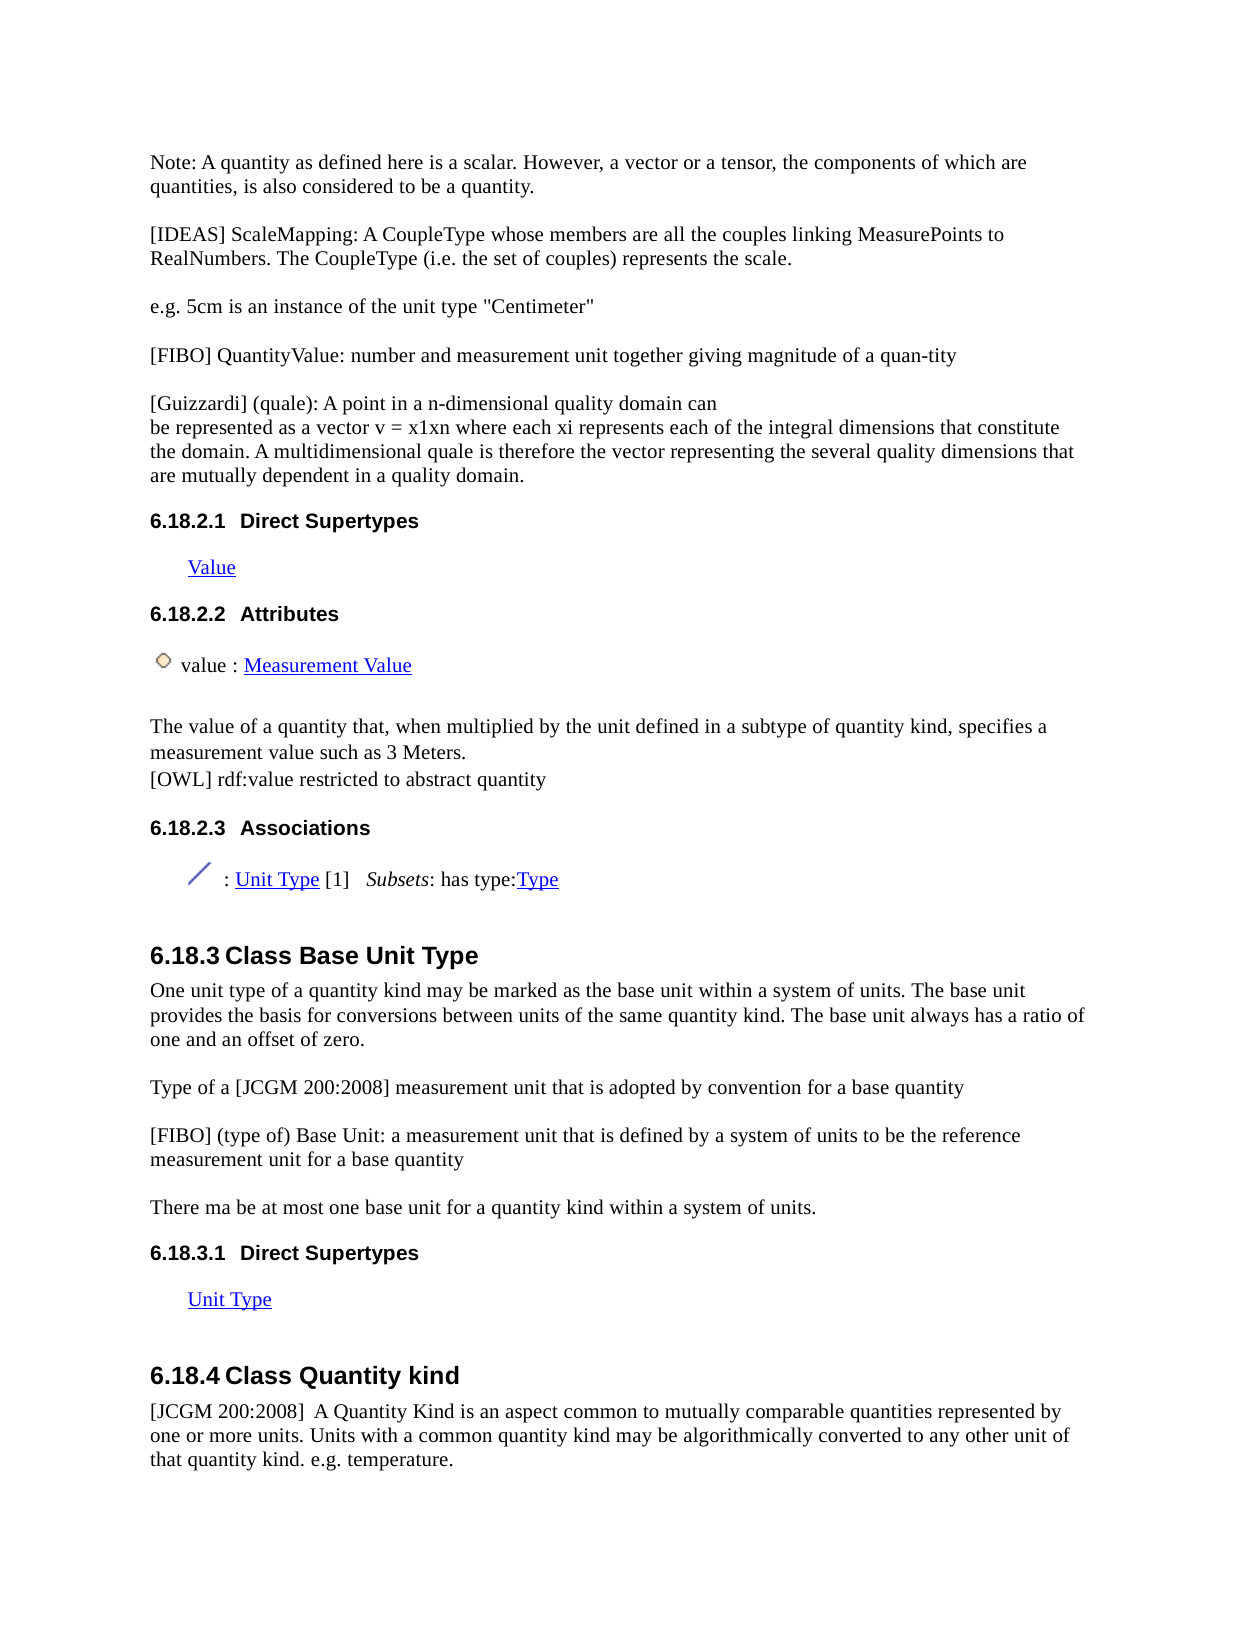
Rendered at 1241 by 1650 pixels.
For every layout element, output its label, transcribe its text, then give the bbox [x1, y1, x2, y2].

subtitle Direct Supertypes [150, 1241, 1090, 1265]
subtitle Attributes [150, 602, 1090, 626]
text One unit type of a quantity kind may be marked as the base unit within a system of units. The base unit provides the basis for conversions between units of the same quantity kind. The base unit always has a ratio of one and an offset of zero. Type of a [JCGM 200:2008] measurement unit that is adopted by convention for a base quantity [FIBO] (type of) Base Unit: a measurement unit that is defined by a system of units to be the reference measurement unit for a base quantity There ma be at most one base unit for a quantity kind within a system of units. [150, 978, 1090, 1219]
text Value [187, 555, 1090, 579]
subtitle Class Quantity kind [150, 1361, 1090, 1390]
subtitle Direct Supertypes [150, 509, 1090, 533]
text value : Measurement Value [150, 648, 1090, 677]
text Note: A quantity as defined here is a scalar. However, a vector or a tensor, the components of which are quantities, is also considered to be a quantity. [IDEAS] ScaleMapping: A CoupleType whose members are all the couples linking MeasurePoints to RealNumbers. The CoupleType (i.e. the set of couples) represents the scale. e.g. 5cm is an instance of the unit type "Centimeter" [FIBO] QuantityValue: number and measurement unit together giving magnitude of a quan-tity [Guizzardi] (quale): A point in a n-dimensional quality domain can be represented as a vector v = x1 xn where each xi represents each of the integral dimensions that constitute the domain. A multidimensional quale is therefore the vector representing the several quality dimensions that are mutually dependent in a quality domain. [150, 150, 1090, 487]
picture [187, 861, 213, 887]
subtitle Associations [150, 816, 1090, 839]
text : Unit Type [1] Subsets: has type:Type [187, 861, 1090, 891]
text The value of a quantity that, when multiplied by the unit defined in a subtype of quantity kind, specifies a measurement value such as 3 Meters. [OWL] rdf:value restricted to abstract quantity [150, 714, 1090, 791]
subtitle Class Base Unit Type [150, 941, 1090, 969]
text Unit Type [187, 1287, 1090, 1311]
text [JCGM 200:2008] A Quantity Kind is an aspect common to mutually comparable quantities represented by one or more units. Units with a common quantity kind may be algorithmically converted to any other unit of that quantity kind. e.g. temperature. [150, 1399, 1090, 1495]
picture [150, 647, 176, 673]
